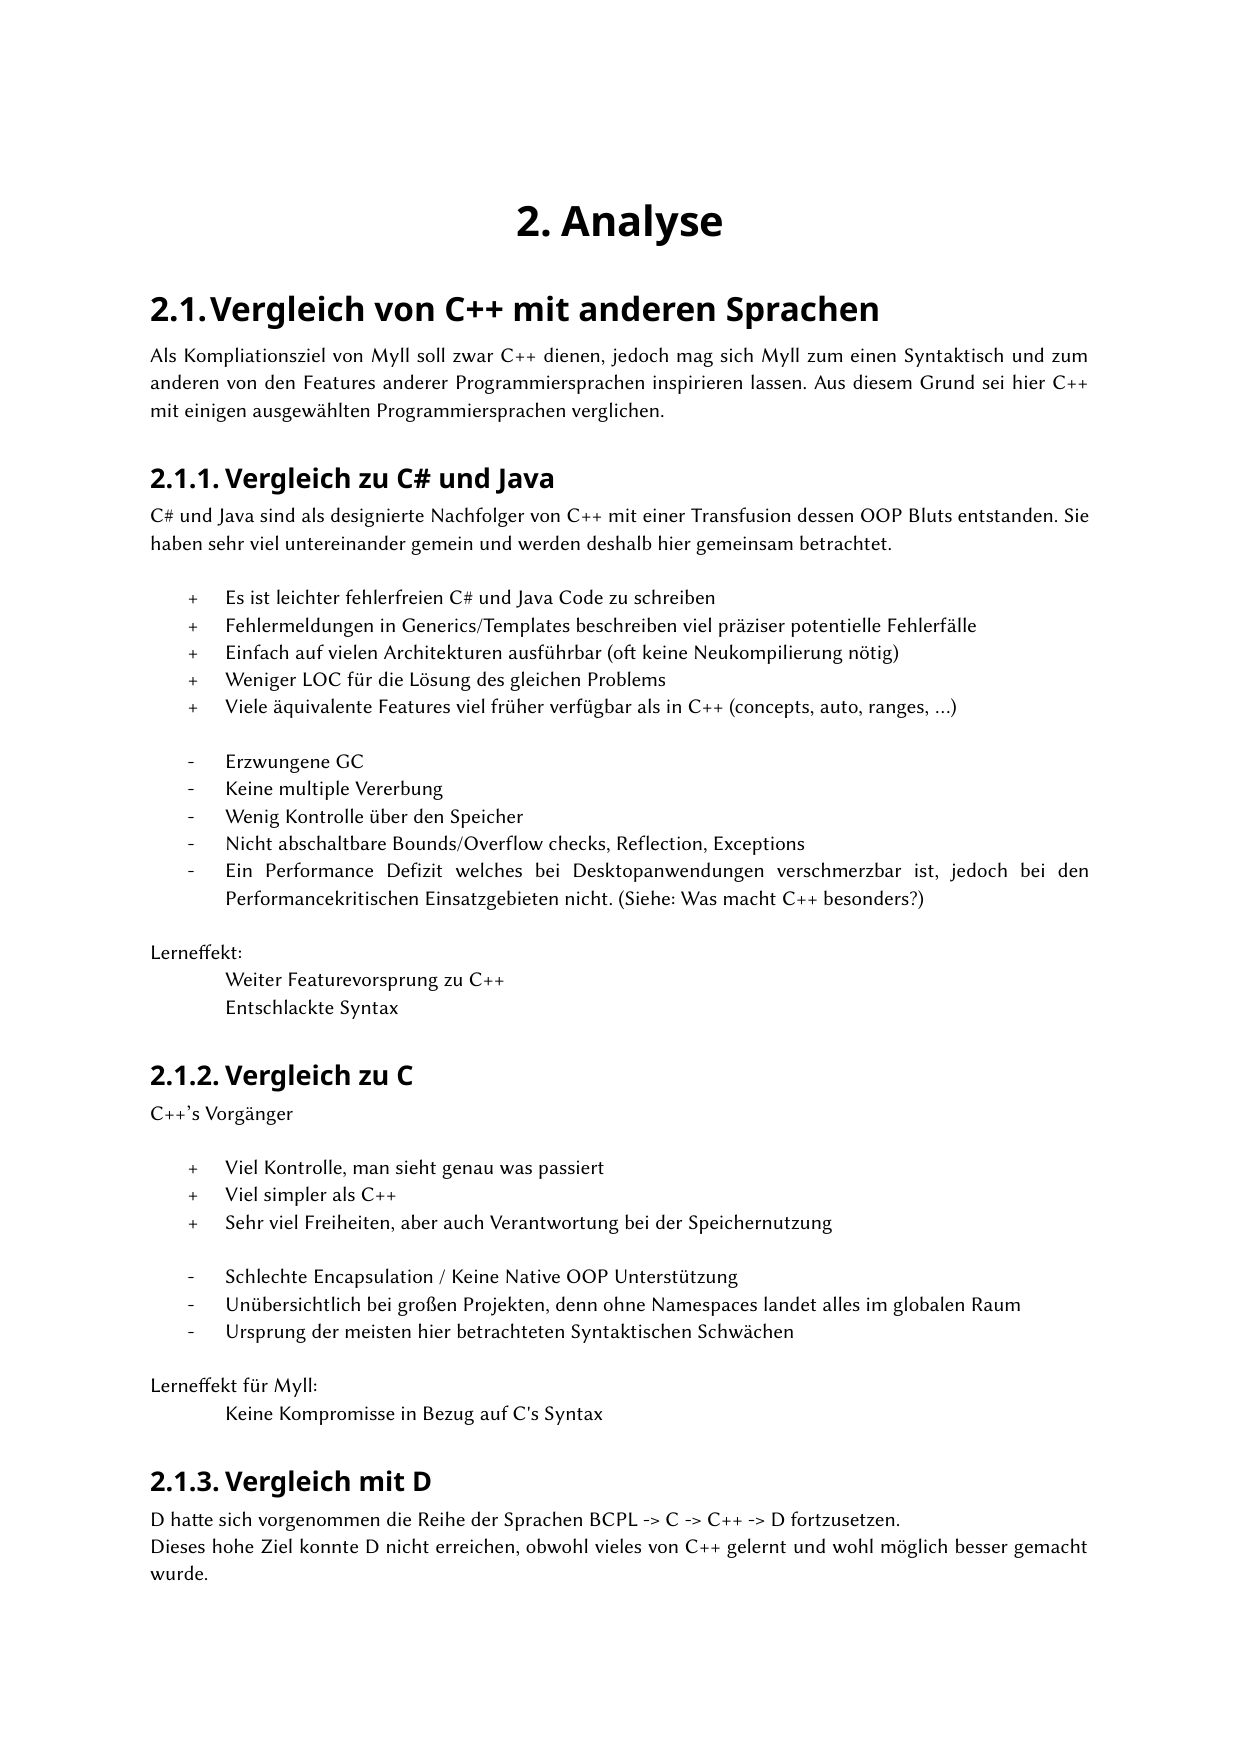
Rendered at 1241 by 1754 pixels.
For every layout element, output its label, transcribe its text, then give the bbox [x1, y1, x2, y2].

list Viel Kontrolle, man sieht genau was passiert [187, 1156, 1090, 1180]
text D hatte sich vorgenommen die Reihe der Sprachen BCPL -> C -> C++ -> D fortzusetzen. [150, 1507, 1090, 1531]
subtitle Vergleich mit D [150, 1462, 1090, 1499]
text C# und Java sind als designierte Nachfolger von C++ mit einer Transfusion dessen OOP Bluts entstanden. Sie haben sehr viel untereinander gemein und werden deshalb hier gemeinsam betrachtet. [150, 504, 1090, 555]
subtitle Vergleich zu C [150, 1056, 1090, 1093]
text Keine Kompromisse in Bezug auf C's Syntax [225, 1402, 1090, 1425]
text C++’s Vorgänger [150, 1101, 1090, 1125]
text Dieses hohe Ziel konnte D nicht erreichen, obwohl vieles von C++ gelernt und wohl möglich besser gemacht wurde. [150, 1535, 1090, 1586]
list Unübersichtlich bei großen Projekten, denn ohne Namespaces landet alles im globalen Raum [187, 1292, 1090, 1316]
subtitle Vergleich von C++ mit anderen Sprachen [150, 286, 1090, 331]
text Als Kompliationsziel von Myll soll zwar C++ dienen, jedoch mag sich Myll zum einen Syntaktisch und zum anderen von den Features anderer Programmiersprachen inspirieren lassen. Aus diesem Grund sei hier C++ mit einigen ausgewählten Programmiersprachen verglichen. [150, 344, 1090, 422]
list Viele äquivalente Features viel früher verfügbar als in C++ (concepts, auto, ranges, …) [187, 695, 1090, 719]
list Weniger LOC für die Lösung des gleichen Problems [187, 668, 1090, 692]
list Erzwungene GC [187, 750, 1090, 774]
list Lerneffekt für Myll: [150, 1374, 1090, 1398]
list Ursprung der meisten hier betrachteten Syntaktischen Schwächen [187, 1320, 1090, 1343]
list Schlechte Encapsulation / Keine Native OOP Unterstützung [187, 1265, 1090, 1289]
list Wenig Kontrolle über den Speicher [187, 804, 1090, 828]
list Ein Performance Defizit welches bei Desktopanwendungen verschmerzbar ist, jedoch bei den Performancekritischen Einsatzgebieten nicht. (Siehe: Was macht C++ besonders?) [187, 859, 1090, 910]
subtitle Vergleich zu C# und Java [150, 459, 1090, 496]
list Es ist leichter fehlerfreien C# und Java Code zu schreiben [187, 586, 1090, 610]
text Entschlackte Syntax [150, 996, 1090, 1019]
text Lerneffekt: [150, 941, 1090, 965]
list Einfach auf vielen Architekturen ausführbar (oft keine Neukompilierung nötig) [187, 641, 1090, 664]
text Weiter Featurevorsprung zu C++ [150, 968, 1090, 992]
list Nicht abschaltbare Bounds/Overflow checks, Reflection, Exceptions [187, 832, 1090, 856]
list Viel simpler als C++ [187, 1183, 1090, 1207]
subtitle Analyse [150, 192, 1090, 248]
list Sehr viel Freiheiten, aber auch Verantwortung bei der Speichernutzung [187, 1211, 1090, 1234]
list Fehlermeldungen in Generics/Templates beschreiben viel präziser potentielle Fehlerfälle [187, 613, 1090, 637]
list Keine multiple Vererbung [187, 777, 1090, 801]
